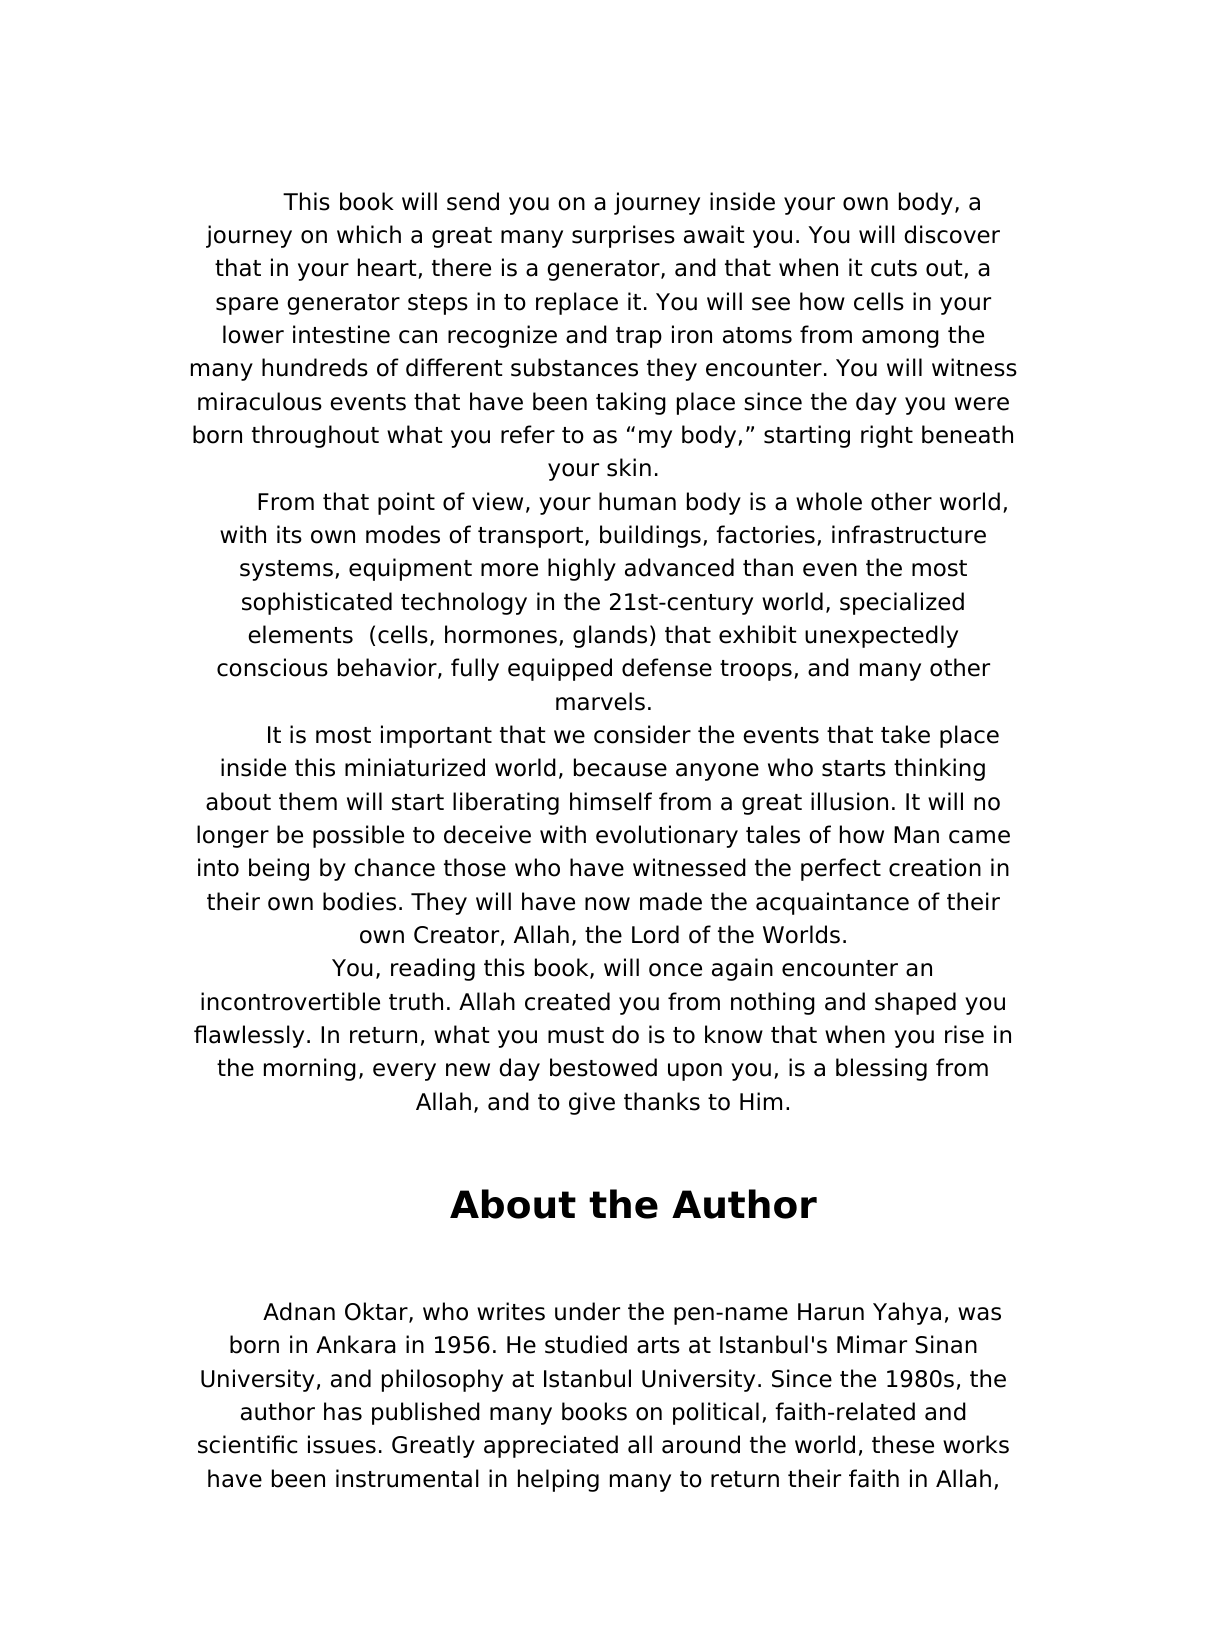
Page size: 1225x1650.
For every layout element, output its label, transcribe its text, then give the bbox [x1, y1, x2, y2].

text You, reading this book, will once again encounter an incontrovertible truth. Allah created you from nothing and shaped you flawlessly. In return, what you must do is to know that when you rise in the morning, every new day bestowed upon you, is a blessing from Allah, and to give thanks to Him. [187, 950, 1020, 1117]
text About the Author [187, 1183, 1020, 1227]
text It is most important that we consider the events that take place inside this miniaturized world, because anyone who starts thinking about them will start liberating himself from a great illusion. It will no longer be possible to deceive with evolutionary tales of how Man came into being by chance those who have witnessed the perfect creation in their own bodies. They will have now made the acquaintance of their own Creator, Allah, the Lord of the Worlds. [187, 717, 1020, 950]
text From that point of view, your human body is a whole other world, with its own modes of transport, buildings, factories, infrastructure systems, equipment more highly advanced than even the most sophisticated technology in the 21st-century world, specialized elements (cells, hormones, glands) that exhibit unexpectedly conscious behavior, fully equipped defense troops, and many other marvels. [187, 483, 1020, 717]
text This book will send you on a journey inside your own body, a journey on which a great many surprises await you. You will discover that in your heart, there is a generator, and that when it cuts out, a spare generator steps in to replace it. You will see how cells in your lower intestine can recognize and trap iron atoms from among the many hundreds of different substances they encounter. You will witness miraculous events that have been taking place since the day you were born throughout what you refer to as “my body,” starting right beneath your skin. [187, 183, 1020, 483]
text Adnan Oktar, who writes under the pen-name Harun Yahya, was born in Ankara in 1956. He studied arts at Istanbul's Mimar Sinan University, and philosophy at Istanbul University. Since the 1980s, the author has published many books on political, faith-related and scientific issues. Greatly appreciated all around the world, these works have been instrumental in helping many to return their faith in Allah, [187, 1294, 1020, 1494]
